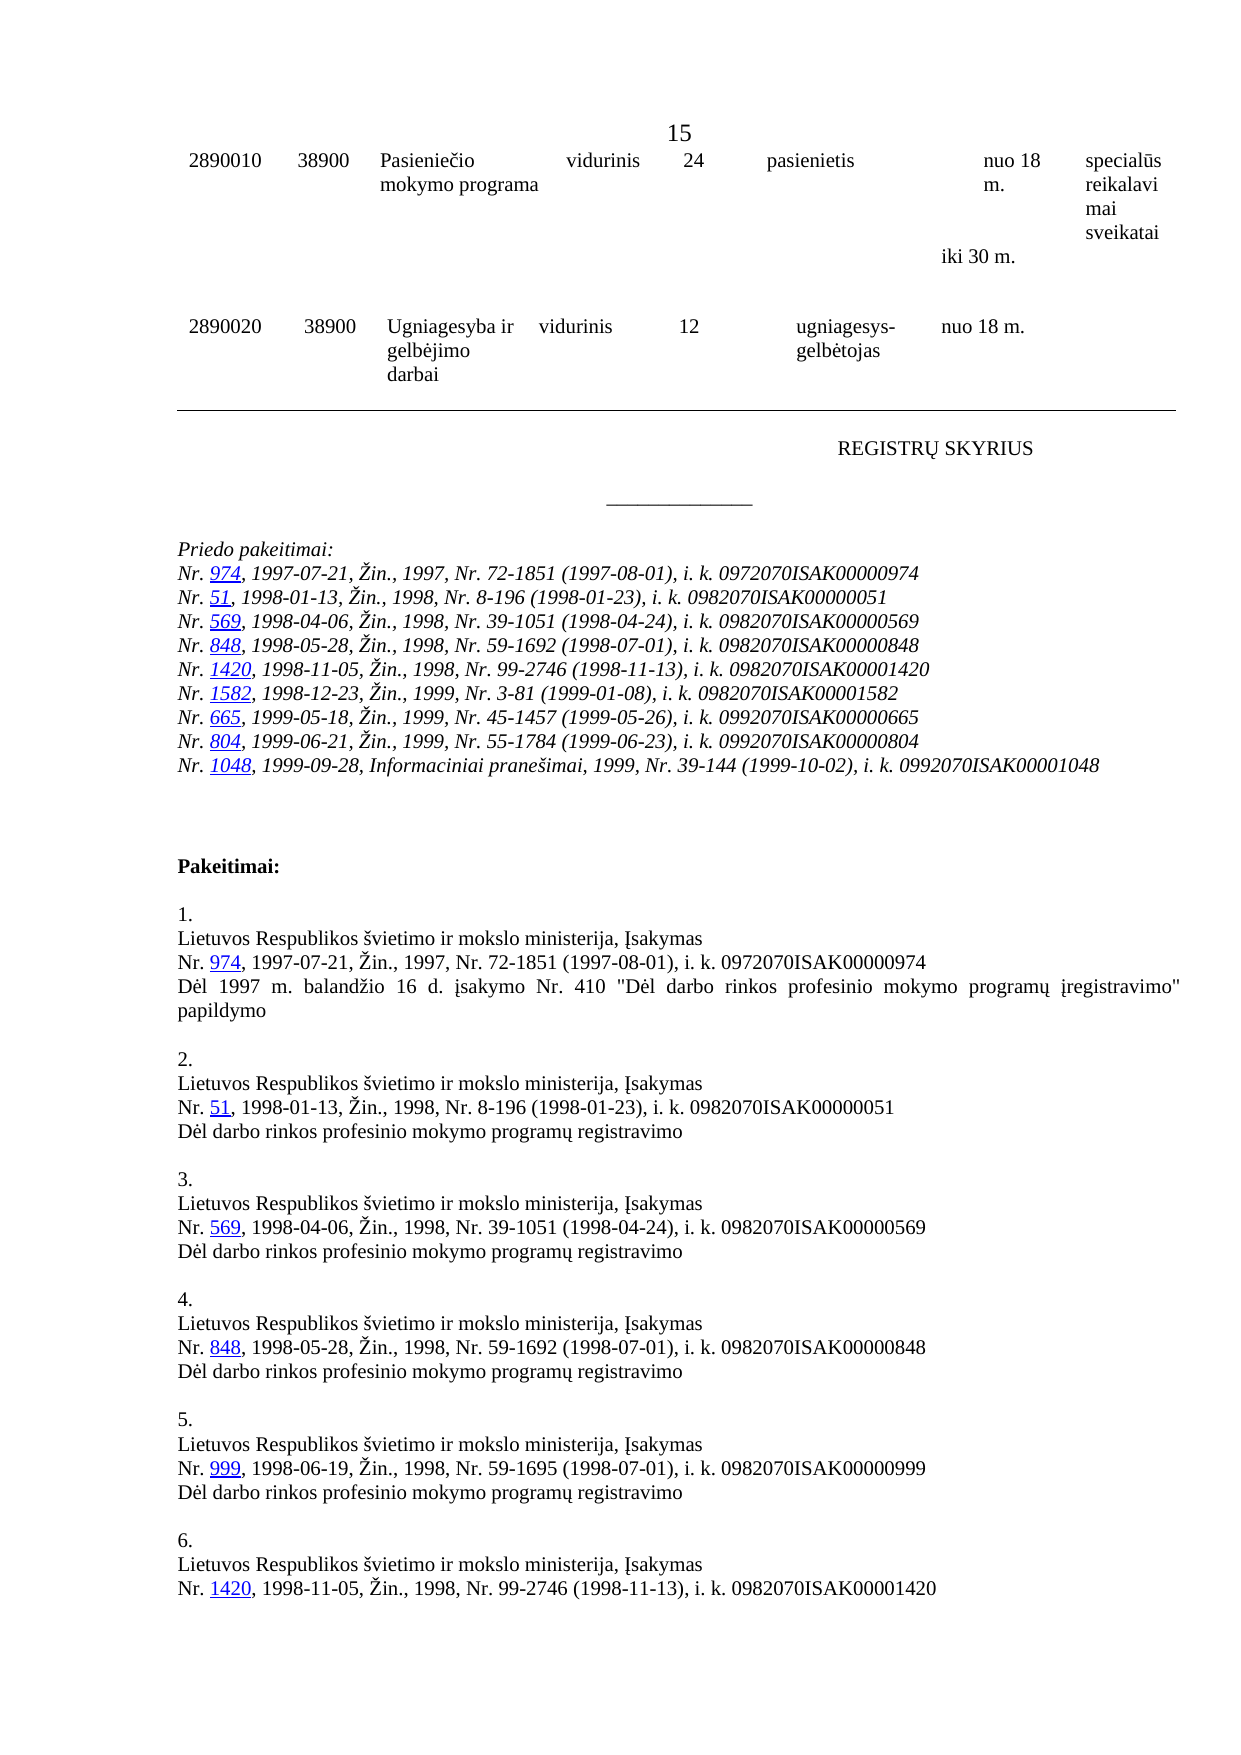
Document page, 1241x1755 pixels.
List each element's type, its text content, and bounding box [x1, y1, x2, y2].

text Lietuvos Respublikos švietimo ir mokslo ministerija, Įsakymas [177, 926, 1181, 950]
text Nr. 569, 1998-04-06, Žin., 1998, Nr. 39-1051 (1998-04-24), i. k. 0982070ISAK00000569 [177, 1215, 1181, 1239]
table_cell [1186, 244, 1204, 314]
text Nr. 51, 1998-01-13, Žin., 1998, Nr. 8-196 (1998-01-23), i. k. 0982070ISAK00000051 [177, 1094, 1181, 1119]
table_cell [1186, 148, 1204, 244]
text Lietuvos Respublikos švietimo ir mokslo ministerija, Įsakymas [177, 1311, 1181, 1335]
text Nr. 848, 1998-05-28, Žin., 1998, Nr. 59-1692 (1998-07-01), i. k. 0982070ISAK00000848 [177, 633, 1181, 657]
text Nr. 1048, 1999-09-28, Informaciniai pranešimai, 1999, Nr. 39-144 (1999-10-02), i. k. 0992070ISAK00001048 [177, 753, 1181, 777]
table_cell [1074, 386, 1176, 410]
table_cell iki 30 m. [930, 244, 1056, 314]
table_cell 38900 [286, 148, 368, 244]
text Priedo pakeitimai: [177, 536, 1181, 561]
table_cell pasienietis [755, 148, 972, 244]
text Lietuvos Respublikos švietimo ir mokslo ministerija, Įsakymas [177, 1071, 1181, 1094]
text Lietuvos Respublikos švietimo ir mokslo ministerija, Įsakymas [177, 1431, 1181, 1456]
table_cell [555, 386, 672, 410]
text 1. [177, 902, 1181, 926]
table_cell [1176, 148, 1186, 244]
table_cell [1176, 386, 1186, 410]
text ______________ [177, 484, 1181, 508]
text 4. [177, 1287, 1181, 1311]
text 6. [177, 1528, 1181, 1552]
text Nr. 848, 1998-05-28, Žin., 1998, Nr. 59-1692 (1998-07-01), i. k. 0982070ISAK00000848 [177, 1335, 1181, 1359]
table_cell ugniagesys-gelbėtojas [785, 314, 930, 386]
text Dėl darbo rinkos profesinio mokymo programų registravimo [177, 1239, 1181, 1263]
table_cell 38900 [293, 314, 376, 386]
table_cell Ugniagesyba ir gelbėjimo darbai [376, 314, 527, 386]
text Pakeitimai: [177, 854, 1181, 878]
table_cell specialūs reikalavimai sveikatai [1074, 148, 1176, 244]
text Dėl darbo rinkos profesinio mokymo programų registravimo [177, 1119, 1181, 1143]
table_cell vidurinis [555, 148, 672, 244]
text Nr. 569, 1998-04-06, Žin., 1998, Nr. 39-1051 (1998-04-24), i. k. 0982070ISAK00000569 [177, 609, 1181, 633]
table_cell 2890020 [177, 314, 293, 386]
table_cell [177, 386, 286, 410]
table_cell [972, 386, 1074, 410]
text Nr. 1420, 1998-11-05, Žin., 1998, Nr. 99-2746 (1998-11-13), i. k. 0982070ISAK00001420 [177, 1576, 1181, 1600]
table_cell nuo 18 m. [930, 314, 1056, 386]
text Nr. 974, 1997-07-21, Žin., 1997, Nr. 72-1851 (1997-08-01), i. k. 0972070ISAK00000974 [177, 561, 1181, 584]
text Nr. 665, 1999-05-18, Žin., 1999, Nr. 45-1457 (1999-05-26), i. k. 0992070ISAK00000665 [177, 705, 1181, 729]
text Dėl darbo rinkos profesinio mokymo programų registravimo [177, 1479, 1181, 1504]
table_cell 12 [667, 314, 785, 386]
table_cell [1056, 244, 1186, 314]
table_cell [286, 386, 368, 410]
text Dėl 1997 m. balandžio 16 d. įsakymo Nr. 410 "Dėl darbo rinkos profesinio mokymo programų įregistravimo" papildymo [177, 974, 1181, 1022]
text 5. [177, 1407, 1181, 1431]
table_cell [369, 386, 555, 410]
table_cell [1186, 314, 1204, 386]
text Nr. 974, 1997-07-21, Žin., 1997, Nr. 72-1851 (1997-08-01), i. k. 0972070ISAK00000974 [177, 950, 1181, 974]
text Nr. 804, 1999-06-21, Žin., 1999, Nr. 55-1784 (1999-06-23), i. k. 0992070ISAK00000804 [177, 729, 1181, 753]
text Nr. 1582, 1998-12-23, Žin., 1999, Nr. 3-81 (1999-01-08), i. k. 0982070ISAK00001582 [177, 681, 1181, 705]
table_cell vidurinis [528, 314, 667, 386]
table_cell nuo 18 m. [972, 148, 1074, 244]
table_cell 2890010 [177, 148, 286, 244]
table_cell [177, 244, 930, 314]
text Lietuvos Respublikos švietimo ir mokslo ministerija, Įsakymas [177, 1191, 1181, 1215]
table_cell 24 [672, 148, 755, 244]
table_cell Pasieniečio mokymo programa [369, 148, 555, 244]
table_cell [1056, 314, 1186, 386]
text Lietuvos Respublikos švietimo ir mokslo ministerija, Įsakymas [177, 1552, 1181, 1576]
text Registrų skyrius [177, 436, 1181, 459]
table_cell [755, 386, 972, 410]
text Dėl darbo rinkos profesinio mokymo programų registravimo [177, 1359, 1181, 1383]
table_cell [672, 386, 755, 410]
text Nr. 999, 1998-06-19, Žin., 1998, Nr. 59-1695 (1998-07-01), i. k. 0982070ISAK00000999 [177, 1456, 1181, 1479]
text Nr. 51, 1998-01-13, Žin., 1998, Nr. 8-196 (1998-01-23), i. k. 0982070ISAK00000051 [177, 584, 1181, 609]
text 2. [177, 1046, 1181, 1071]
table_cell [1186, 386, 1204, 410]
text 3. [177, 1167, 1181, 1191]
text Nr. 1420, 1998-11-05, Žin., 1998, Nr. 99-2746 (1998-11-13), i. k. 0982070ISAK00001420 [177, 657, 1181, 681]
